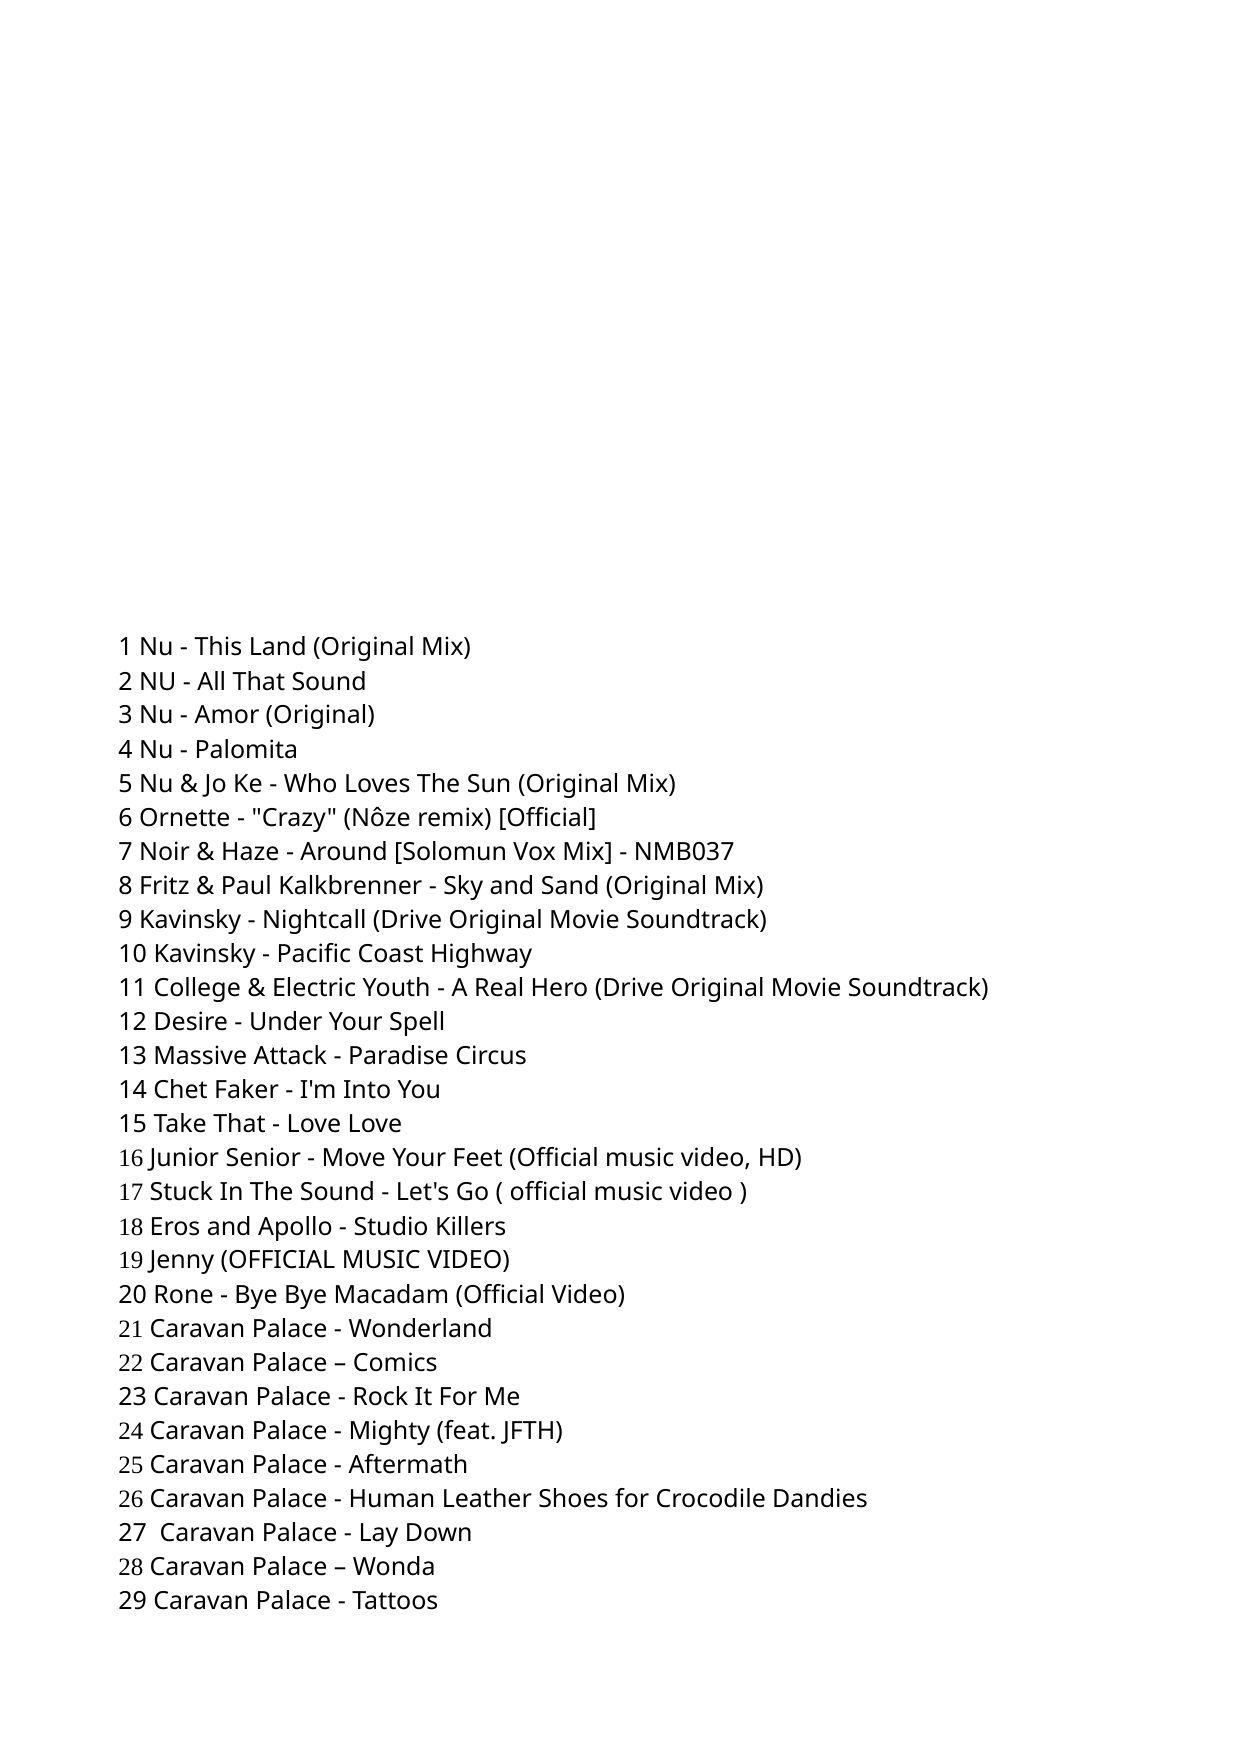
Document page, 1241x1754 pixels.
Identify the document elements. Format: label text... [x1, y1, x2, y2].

text 20 Rone - Bye Bye Macadam (Official Video) [118, 1276, 1122, 1310]
text 18 Eros and Apollo - Studio Killers [118, 1208, 1122, 1242]
text 17 Stuck In The Sound - Let's Go ( official music video ) [118, 1174, 1122, 1208]
text 7 Noir & Haze - Around [Solomun Vox Mix] - NMB037 [118, 833, 1122, 867]
text 13 Massive Attack - Paradise Circus [118, 1038, 1122, 1072]
text 6 Ornette - "Crazy" (Nôze remix) [Official] [118, 799, 1122, 833]
text 3 Nu - Amor (Original) [118, 697, 1122, 731]
text 22 Caravan Palace – Comics [118, 1344, 1122, 1378]
text 23 Caravan Palace - Rock It For Me [118, 1378, 1122, 1412]
text 5 Nu & Jo Ke - Who Loves The Sun (Original Mix) [118, 765, 1122, 799]
text 8 Fritz & Paul Kalkbrenner - Sky and Sand (Original Mix) [118, 867, 1122, 902]
text 14 Chet Faker - I'm Into You [118, 1072, 1122, 1106]
text 15 Take That - Love Love [118, 1106, 1122, 1140]
text 29 Caravan Palace - Tattoos [118, 1583, 1122, 1617]
text 26 Caravan Palace - Human Leather Shoes for Crocodile Dandies [118, 1481, 1122, 1515]
text 10 Kavinsky - Pacific Coast Highway [118, 936, 1122, 970]
text 1 Nu - This Land (Original Mix) [118, 629, 1122, 663]
text 24 Caravan Palace - Mighty (feat. JFTH) [118, 1412, 1122, 1447]
text 9 Kavinsky - Nightcall (Drive Original Movie Soundtrack) [118, 902, 1122, 936]
text 19 Jenny (OFFICIAL MUSIC VIDEO) [118, 1242, 1122, 1276]
text 16 Junior Senior - Move Your Feet (Official music video, HD) [118, 1140, 1122, 1174]
text 28 Caravan Palace – Wonda [118, 1549, 1122, 1583]
text 21 Caravan Palace - Wonderland [118, 1310, 1122, 1344]
text 4 Nu - Palomita [118, 731, 1122, 765]
text 12 Desire - Under Your Spell [118, 1004, 1122, 1038]
text 25 Caravan Palace - Aftermath [118, 1447, 1122, 1481]
text 27 Caravan Palace - Lay Down [118, 1515, 1122, 1549]
text 2 NU - All That Sound [118, 663, 1122, 697]
text 11 College & Electric Youth - A Real Hero (Drive Original Movie Soundtrack) [118, 970, 1122, 1004]
